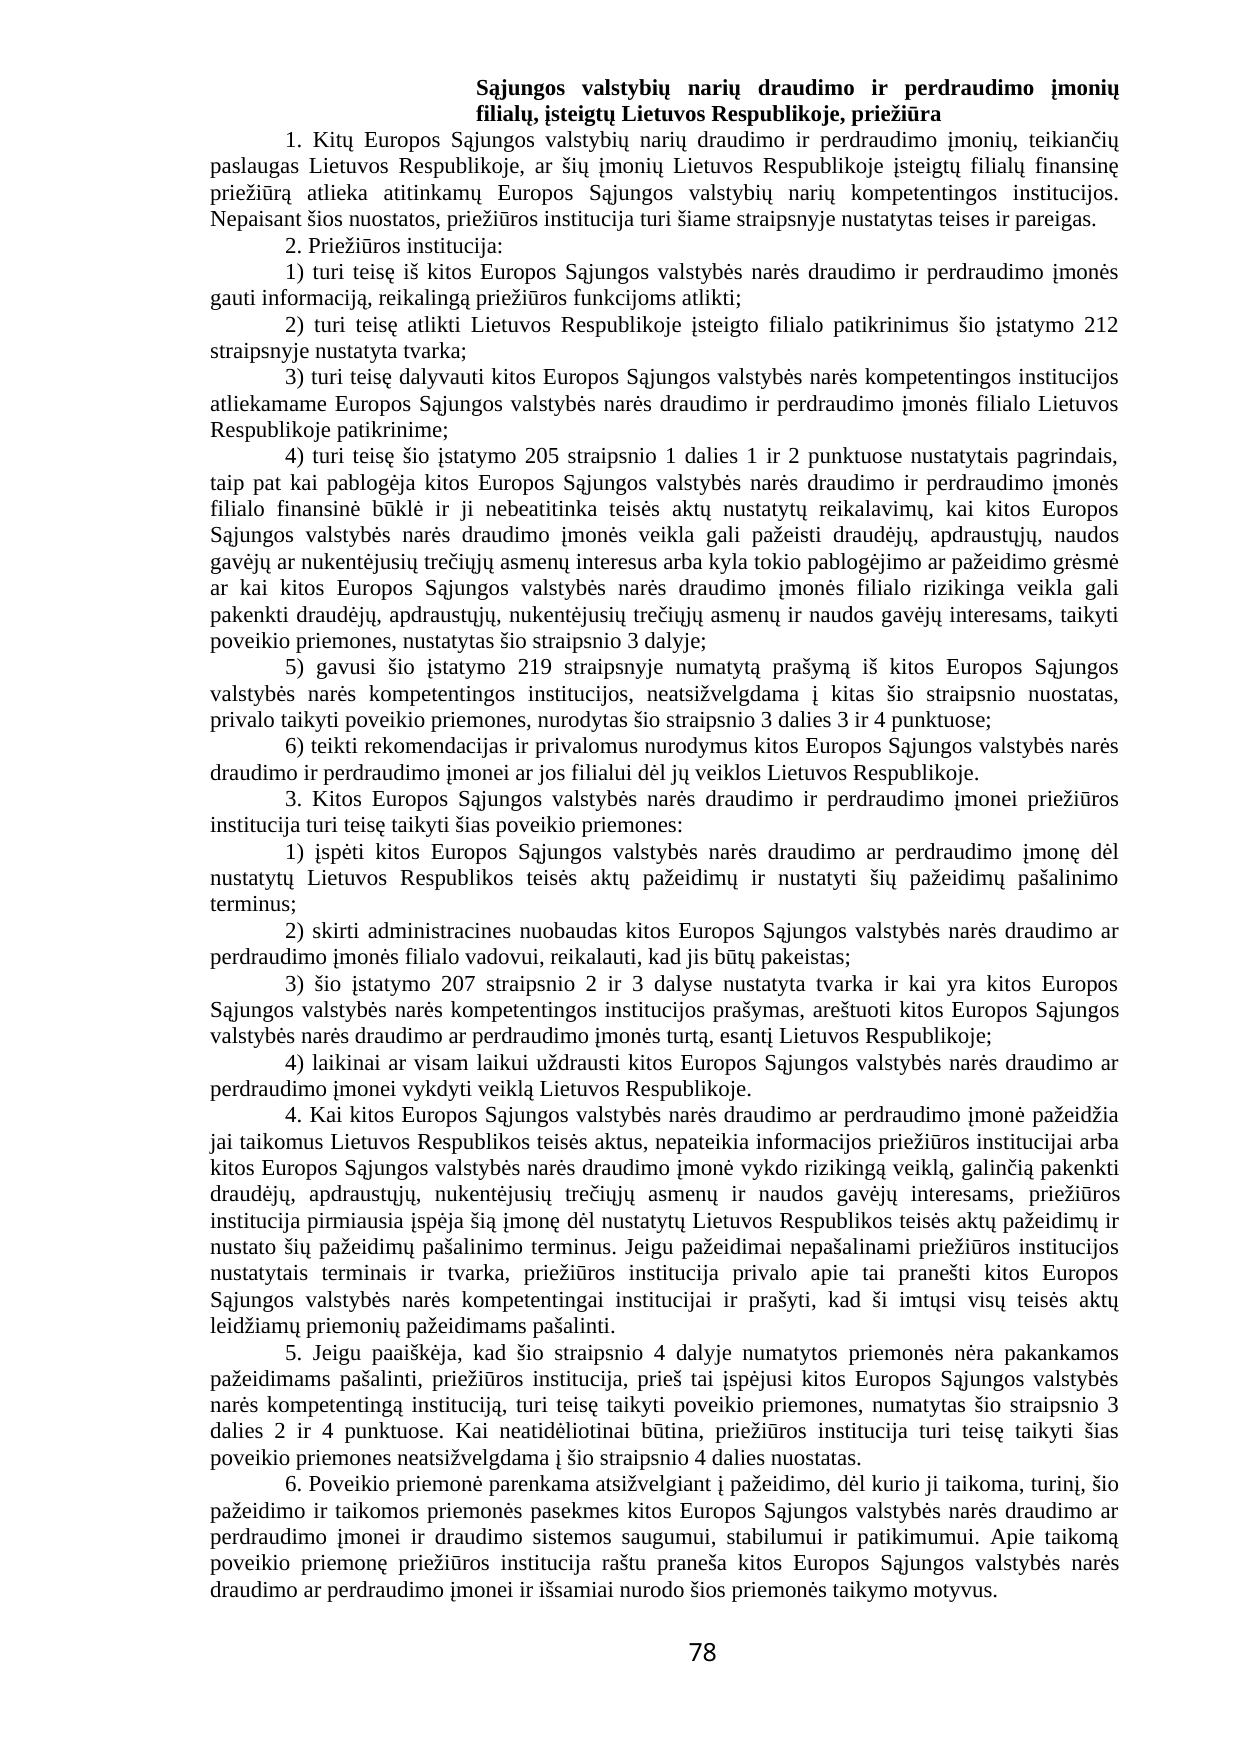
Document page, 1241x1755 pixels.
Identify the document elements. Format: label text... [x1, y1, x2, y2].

text 1. Kitų Europos Sąjungos valstybių narių draudimo ir perdraudimo įmonių, teikiančių paslaugas Lietuvos Respublikoje, ar šių įmonių Lietuvos Respublikoje įsteigtų filialų finansinę priežiūrą atlieka atitinkamų Europos Sąjungos valstybių narių kompetentingos institucijos. Nepaisant šios nuostatos, priežiūros institucija turi šiame straipsnyje nustatytas teises ir pareigas. [210, 126, 1120, 232]
text 1) turi teisę iš kitos Europos Sąjungos valstybės narės draudimo ir perdraudimo įmonės gauti informaciją, reikalingą priežiūros funkcijoms atlikti; [210, 258, 1120, 311]
text 6) teikti rekomendacijas ir privalomus nurodymus kitos Europos Sąjungos valstybės narės draudimo ir perdraudimo įmonei ar jos filialui dėl jų veiklos Lietuvos Respublikoje. [210, 732, 1120, 785]
text 3. Kitos Europos Sąjungos valstybės narės draudimo ir perdraudimo įmonei priežiūros institucija turi teisę taikyti šias poveikio priemones: [210, 785, 1120, 838]
text 5) gavusi šio įstatymo 219 straipsnyje numatytą prašymą iš kitos Europos Sąjungos valstybės narės kompetentingos institucijos, neatsižvelgdama į kitas šio straipsnio nuostatas, privalo taikyti poveikio priemones, nurodytas šio straipsnio 3 dalies 3 ir 4 punktuose; [210, 653, 1120, 732]
text 2. Priežiūros institucija: [210, 232, 1120, 258]
text 3) turi teisę dalyvauti kitos Europos Sąjungos valstybės narės kompetentingos institucijos atliekamame Europos Sąjungos valstybės narės draudimo ir perdraudimo įmonės filialo Lietuvos Respublikoje patikrinime; [210, 363, 1120, 442]
text 4) laikinai ar visam laikui uždrausti kitos Europos Sąjungos valstybės narės draudimo ar perdraudimo įmonei vykdyti veiklą Lietuvos Respublikoje. [210, 1049, 1120, 1101]
text 1) įspėti kitos Europos Sąjungos valstybės narės draudimo ar perdraudimo įmonę dėl nustatytų Lietuvos Respublikos teisės aktų pažeidimų ir nustatyti šių pažeidimų pašalinimo terminus; [210, 838, 1120, 917]
text 5. Jeigu paaiškėja, kad šio straipsnio 4 dalyje numatytos priemonės nėra pakankamos pažeidimams pašalinti, priežiūros institucija, prieš tai įspėjusi kitos Europos Sąjungos valstybės narės kompetentingą instituciją, turi teisę taikyti poveikio priemones, numatytas šio straipsnio 3 dalies 2 ir 4 punktuose. Kai neatidėliotinai būtina, priežiūros institucija turi teisę taikyti šias poveikio priemones neatsižvelgdama į šio straipsnio 4 dalies nuostatas. [210, 1338, 1120, 1470]
text 4. Kai kitos Europos Sąjungos valstybės narės draudimo ar perdraudimo įmonė pažeidžia jai taikomus Lietuvos Respublikos teisės aktus, nepateikia informacijos priežiūros institucijai arba kitos Europos Sąjungos valstybės narės draudimo įmonė vykdo rizikingą veiklą, galinčią pakenkti draudėjų, apdraustųjų, nukentėjusių trečiųjų asmenų ir naudos gavėjų interesams, priežiūros institucija pirmiausia įspėja šią įmonę dėl nustatytų Lietuvos Respublikos teisės aktų pažeidimų ir nustato šių pažeidimų pašalinimo terminus. Jeigu pažeidimai nepašalinami priežiūros institucijos nustatytais terminais ir tvarka, priežiūros institucija privalo apie tai pranešti kitos Europos Sąjungos valstybės narės kompetentingai institucijai ir prašyti, kad ši imtųsi visų teisės aktų leidžiamų priemonių pažeidimams pašalinti. [210, 1101, 1120, 1338]
text 4) turi teisę šio įstatymo 205 straipsnio 1 dalies 1 ir 2 punktuose nustatytais pagrindais, taip pat kai pablogėja kitos Europos Sąjungos valstybės narės draudimo ir perdraudimo įmonės filialo finansinė būklė ir ji nebeatitinka teisės aktų nustatytų reikalavimų, kai kitos Europos Sąjungos valstybės narės draudimo įmonės veikla gali pažeisti draudėjų, apdraustųjų, naudos gavėjų ar nukentėjusių trečiųjų asmenų interesus arba kyla tokio pablogėjimo ar pažeidimo grėsmė ar kai kitos Europos Sąjungos valstybės narės draudimo įmonės filialo rizikinga veikla gali pakenkti draudėjų, apdraustųjų, nukentėjusių trečiųjų asmenų ir naudos gavėjų interesams, taikyti poveikio priemones, nustatytas šio straipsnio 3 dalyje; [210, 442, 1120, 653]
text 2) skirti administracines nuobaudas kitos Europos Sąjungos valstybės narės draudimo ar perdraudimo įmonės filialo vadovui, reikalauti, kad jis būtų pakeistas; [210, 917, 1120, 969]
text 2) turi teisę atlikti Lietuvos Respublikoje įsteigto filialo patikrinimus šio įstatymo 212 straipsnyje nustatyta tvarka; [210, 311, 1120, 363]
text 6. Poveikio priemonė parenkama atsižvelgiant į pažeidimo, dėl kurio ji taikoma, turinį, šio pažeidimo ir taikomos priemonės pasekmes kitos Europos Sąjungos valstybės narės draudimo ar perdraudimo įmonei ir draudimo sistemos saugumui, stabilumui ir patikimumui. Apie taikomą poveikio priemonę priežiūros institucija raštu praneša kitos Europos Sąjungos valstybės narės draudimo ar perdraudimo įmonei ir išsamiai nurodo šios priemonės taikymo motyvus. [210, 1470, 1120, 1602]
text 3) šio įstatymo 207 straipsnio 2 ir 3 dalyse nustatyta tvarka ir kai yra kitos Europos Sąjungos valstybės narės kompetentingos institucijos prašymas, areštuoti kitos Europos Sąjungos valstybės narės draudimo ar perdraudimo įmonės turtą, esantį Lietuvos Respublikoje; [210, 969, 1120, 1049]
text Sąjungos valstybių narių draudimo ir perdraudimo įmonių filialų, įsteigtų Lietuvos Respublikoje, priežiūra [284, 73, 1120, 126]
